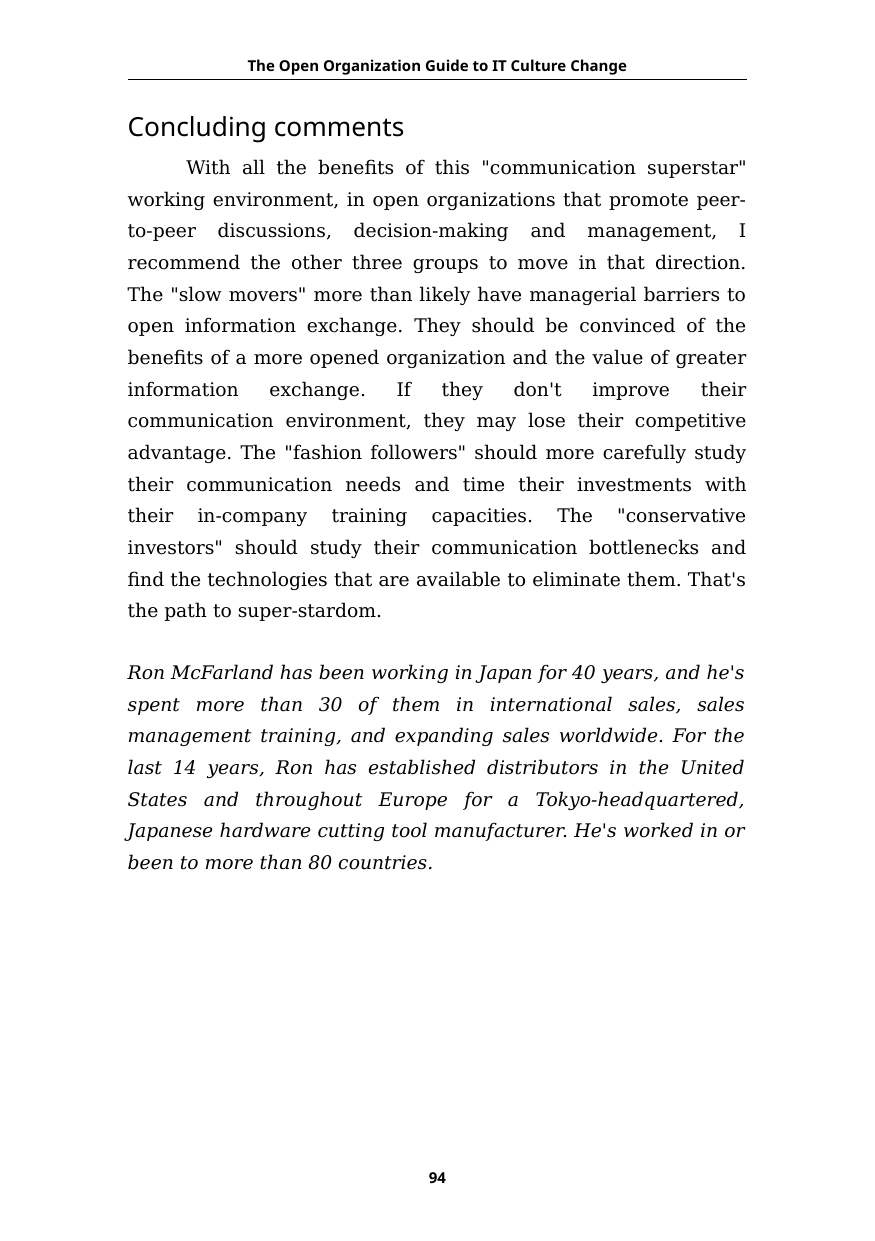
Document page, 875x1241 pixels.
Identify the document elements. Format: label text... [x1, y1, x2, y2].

text With all the benefits of this "communication superstar" working environment, in open organizations that promote peer-to-peer discussions, decision-making and management, I recommend the other three groups to move in that direction. The "slow movers" more than likely have managerial barriers to open information exchange. They should be convinced of the benefits of a more opened organization and the value of greater information exchange. If they don't improve their communication environment, they may lose their competitive advantage. The "fashion followers" should more carefully study their communication needs and time their investments with their in-company training capacities. The "conservative investors" should study their communication bottlenecks and find the technologies that are available to eliminate them. That's the path to super-stardom. [127, 157, 747, 622]
subtitle Concluding comments [127, 109, 747, 144]
subtitle Ron McFarland has been working in Japan for 40 years, and he's spent more than 30 of them in international sales, sales management training, and expanding sales worldwide. For the last 14 years, Ron has established distributors in the United States and throughout Europe for a Tokyo-headquartered, Japanese hardware cutting tool manufacturer. He's worked in or been to more than 80 countries. [127, 662, 747, 874]
